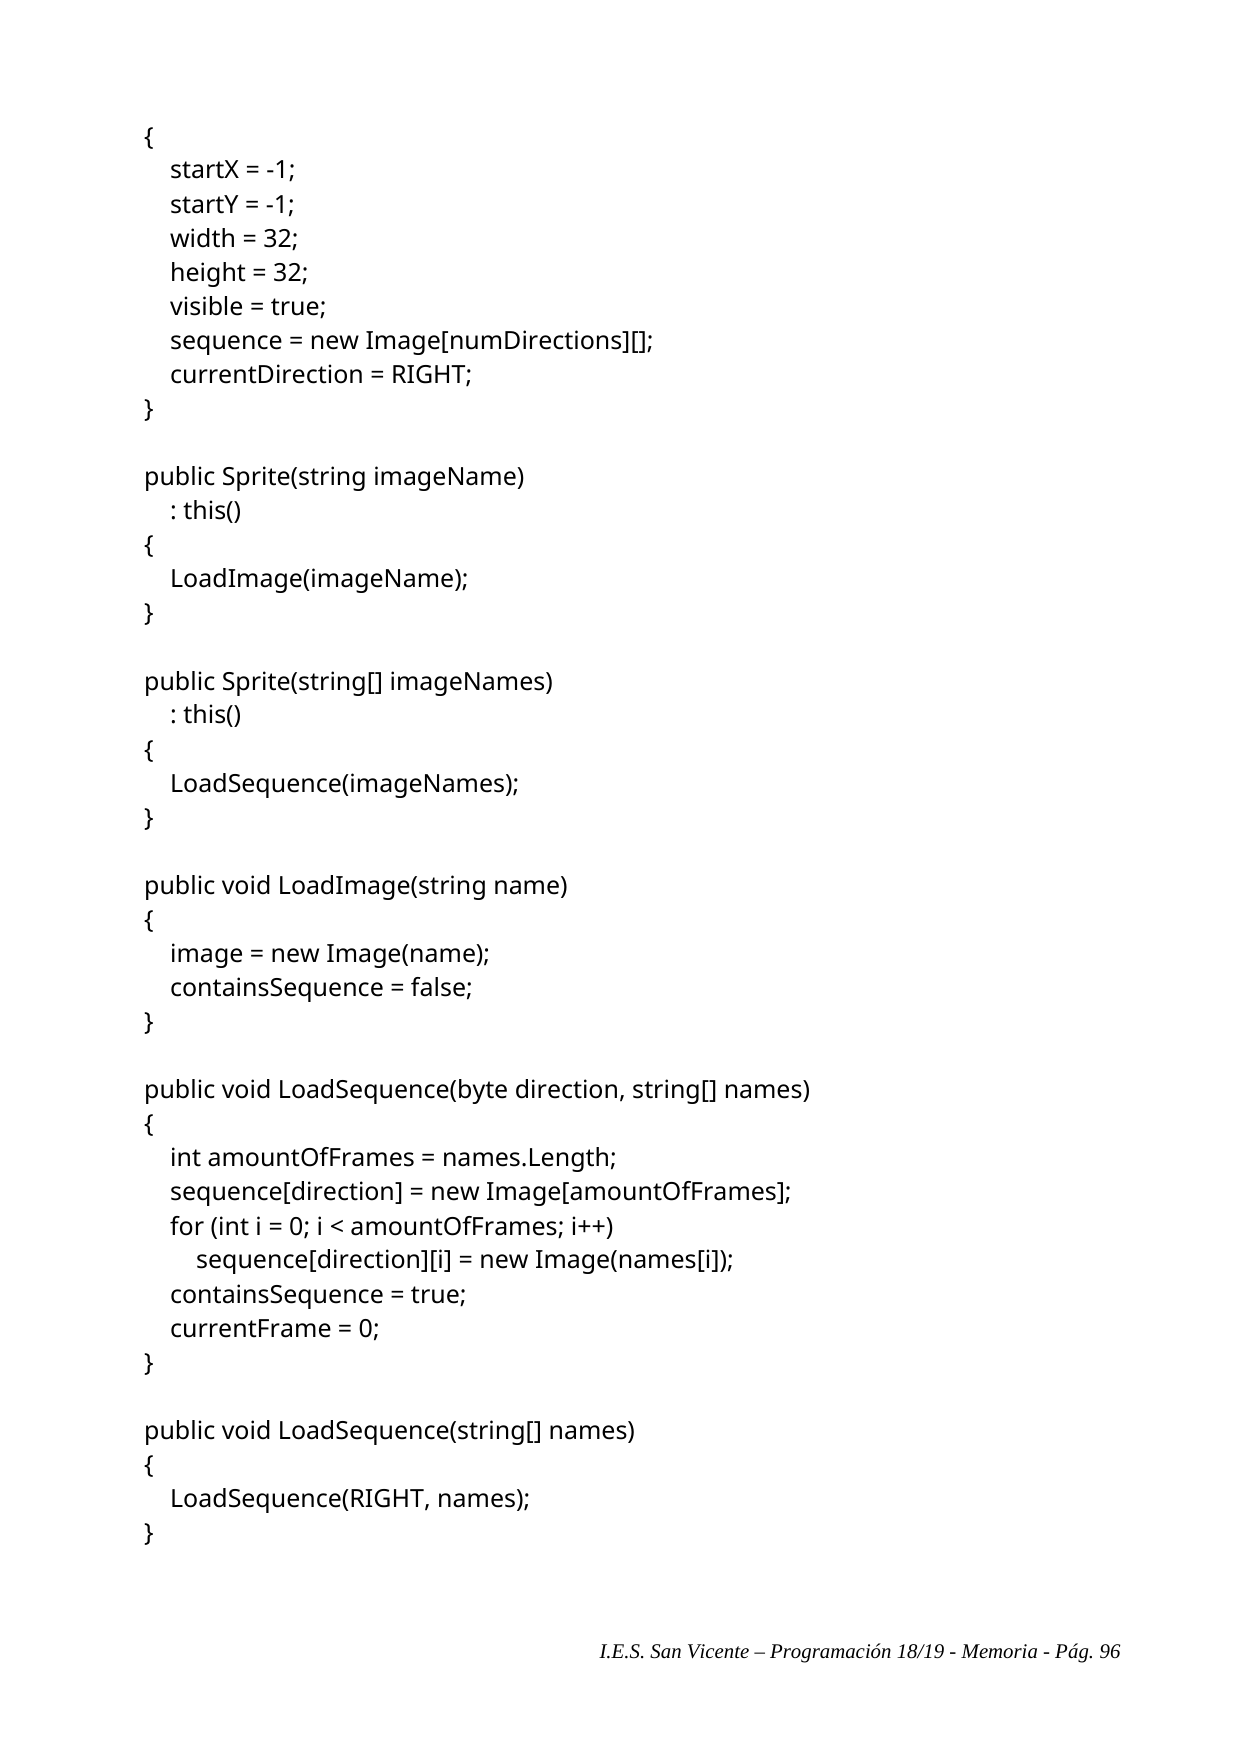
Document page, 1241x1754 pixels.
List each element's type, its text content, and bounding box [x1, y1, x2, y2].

text int amountOfFrames = names.Length; [118, 1140, 1122, 1174]
text sequence[direction] = new Image[amountOfFrames]; [118, 1174, 1122, 1208]
text containsSequence = true; [118, 1276, 1122, 1310]
text public void LoadImage(string name) [118, 867, 1122, 902]
text public Sprite(string[] imageNames) [118, 663, 1122, 697]
text LoadSequence(imageNames); [118, 765, 1122, 799]
text { [118, 527, 1122, 561]
text } [118, 1344, 1122, 1378]
text width = 32; [118, 220, 1122, 254]
text for (int i = 0; i < amountOfFrames; i++) [118, 1208, 1122, 1242]
text : this() [118, 697, 1122, 731]
text } [118, 1004, 1122, 1038]
text { [118, 902, 1122, 936]
text height = 32; [118, 254, 1122, 288]
text sequence[direction][i] = new Image(names[i]); [118, 1242, 1122, 1276]
text { [118, 1106, 1122, 1140]
text visible = true; [118, 288, 1122, 322]
text : this() [118, 493, 1122, 527]
text { [118, 118, 1122, 152]
text LoadSequence(RIGHT, names); [118, 1481, 1122, 1515]
text } [118, 595, 1122, 629]
text { [118, 731, 1122, 765]
text } [118, 1515, 1122, 1549]
text } [118, 799, 1122, 833]
text image = new Image(name); [118, 936, 1122, 970]
text currentFrame = 0; [118, 1310, 1122, 1344]
text sequence = new Image[numDirections][]; [118, 322, 1122, 357]
text { [118, 1447, 1122, 1481]
text } [118, 391, 1122, 425]
text startX = -1; [118, 152, 1122, 186]
text currentDirection = RIGHT; [118, 357, 1122, 391]
text startY = -1; [118, 186, 1122, 220]
text LoadImage(imageName); [118, 561, 1122, 595]
text public Sprite(string imageName) [118, 459, 1122, 493]
text public void LoadSequence(string[] names) [118, 1412, 1122, 1447]
text containsSequence = false; [118, 970, 1122, 1004]
text public void LoadSequence(byte direction, string[] names) [118, 1072, 1122, 1106]
